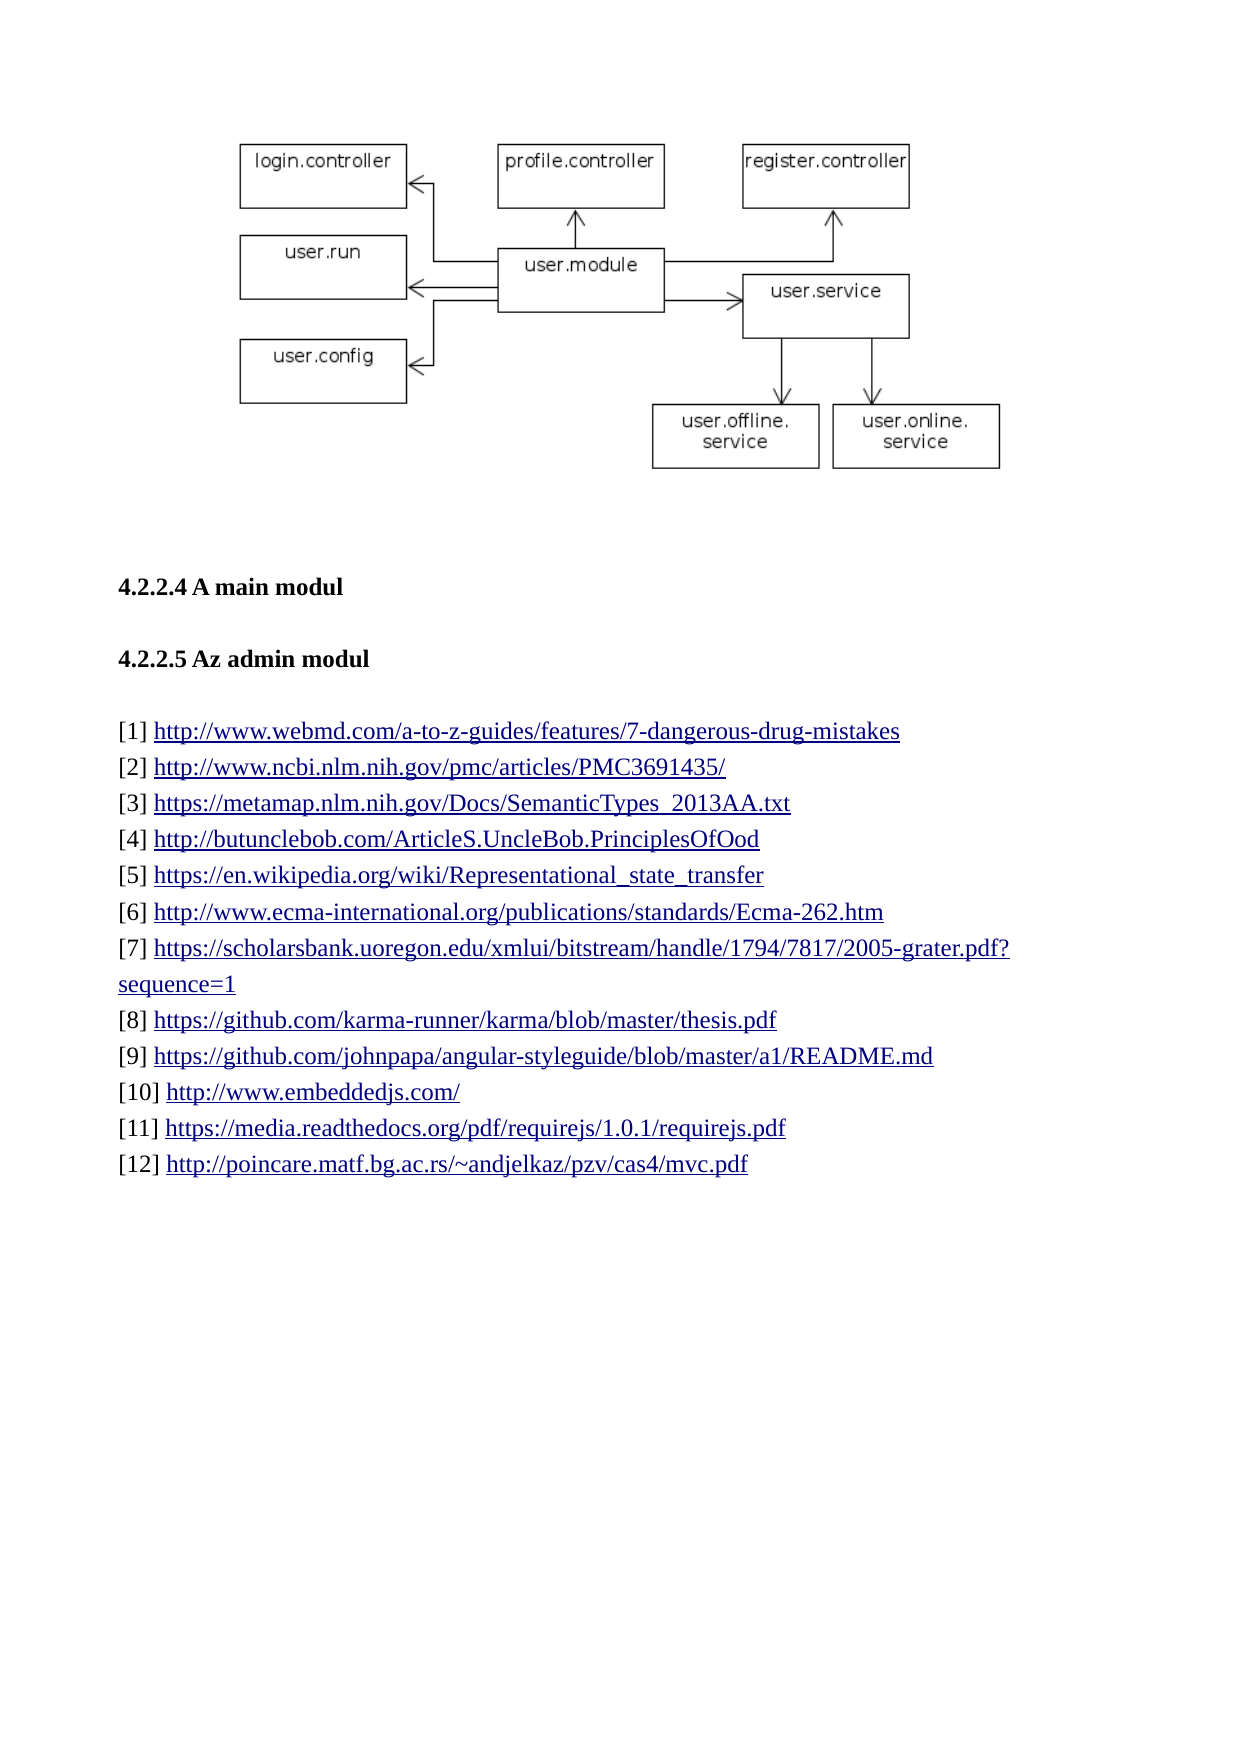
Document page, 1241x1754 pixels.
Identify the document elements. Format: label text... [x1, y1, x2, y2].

text [4] http://butunclebob.com/ArticleS.UncleBob.PrinciplesOfOod [118, 819, 1122, 855]
text [3] https://metamap.nlm.nih.gov/Docs/SemanticTypes_2013AA.txt [118, 783, 1122, 819]
text [5] https://en.wikipedia.org/wiki/Representational_state_transfer [118, 855, 1122, 891]
text 4.2.2.5 Az admin modul [118, 639, 1122, 675]
text [6] http://www.ecma-international.org/publications/standards/Ecma-262.htm [118, 891, 1122, 927]
text [9] https://github.com/johnpapa/angular-styleguide/blob/master/a1/README.md [118, 1035, 1122, 1071]
text [7] https://scholarsbank.uoregon.edu/xmlui/bitstream/handle/1794/7817/2005-grater.pdf?sequence=1 [118, 927, 1122, 999]
text [1] http://www.webmd.com/a-to-z-guides/features/7-dangerous-drug-mistakes [118, 711, 1122, 747]
text [12] http://poincare.matf.bg.ac.rs/~andjelkaz/pzv/cas4/mvc.pdf [118, 1143, 1122, 1179]
text [10] http://www.embeddedjs.com/ [118, 1071, 1122, 1107]
text 4.2.2.4 A main modul [118, 567, 1122, 603]
text [11] https://media.readthedocs.org/pdf/requirejs/1.0.1/requirejs.pdf [118, 1107, 1122, 1143]
text [8] https://github.com/karma-runner/karma/blob/master/thesis.pdf [118, 999, 1122, 1035]
picture [214, 118, 1026, 495]
text [2] http://www.ncbi.nlm.nih.gov/pmc/articles/PMC3691435/ [118, 747, 1122, 783]
